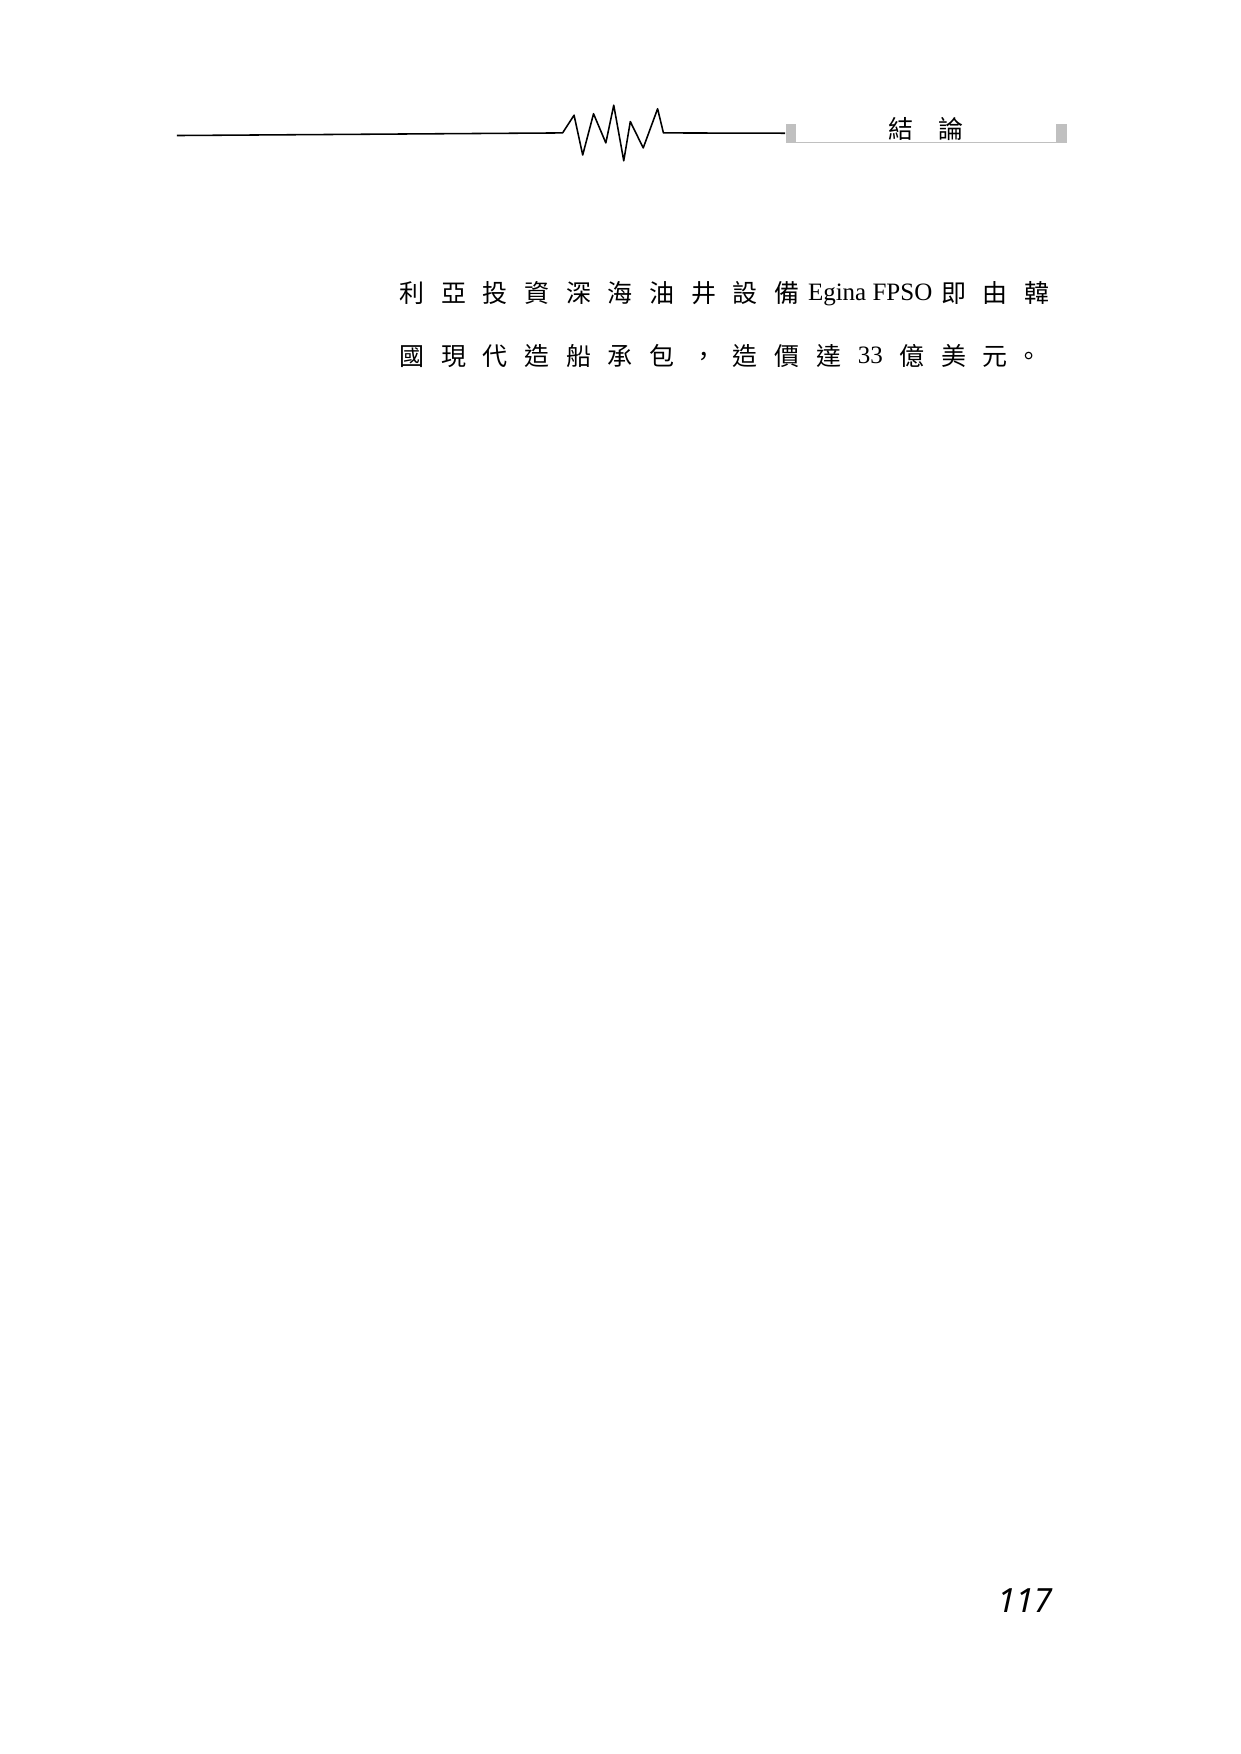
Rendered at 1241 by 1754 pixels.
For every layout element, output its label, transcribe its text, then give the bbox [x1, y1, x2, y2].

text 利亞投資深海油井設備Egina FPSO即由韓國現代造船承包，造價達33億美元。 [306, 250, 1058, 375]
